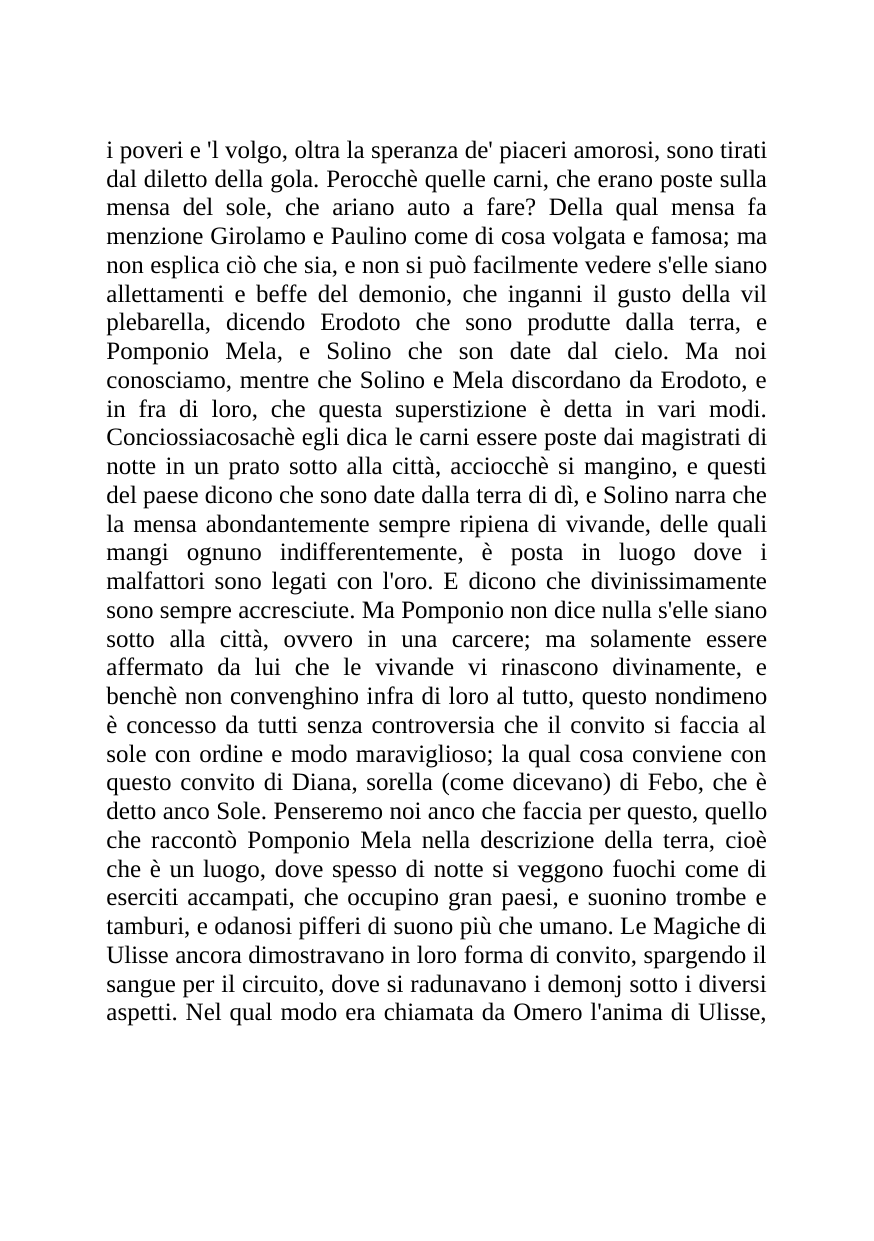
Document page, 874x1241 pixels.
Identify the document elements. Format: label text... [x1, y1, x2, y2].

text i poveri e 'l volgo, oltra la speranza de' piaceri amorosi, sono tirati dal diletto della gola. Perocchè quelle carni, che erano poste sulla mensa del sole, che ariano auto a fare? Della qual mensa fa menzione Girolamo e Paulino come di cosa volgata e famosa; ma non esplica ciò che sia, e non si può facilmente vedere s'elle siano allettamenti e beffe del demonio, che inganni il gusto della vil plebarella, dicendo Erodoto che sono produtte dalla terra, e Pomponio Mela, e Solino che son date dal cielo. Ma noi conosciamo, mentre che Solino e Mela discordano da Erodoto, e in fra di loro, che questa superstizione è detta in vari modi. Conciossiacosachè egli dica le carni essere poste dai magistrati di notte in un prato sotto alla città, acciocchè si mangino, e questi del paese dicono che sono date dalla terra di dì, e Solino narra che la mensa abondantemente sempre ripiena di vivande, delle quali mangi ognuno indifferentemente, è posta in luogo dove i malfattori sono legati con l'oro. E dicono che divinissimamente sono sempre accresciute. Ma Pomponio non dice nulla s'elle siano sotto alla città, ovvero in una carcere; ma solamente essere affermato da lui che le vivande vi rinascono divinamente, e benchè non convenghino infra di loro al tutto, questo nondimeno è concesso da tutti senza controversia che il convito si faccia al sole con ordine e modo maraviglioso; la qual cosa conviene con questo convito di Diana, sorella (come dicevano) di Febo, che è detto anco Sole. Penseremo noi anco che faccia per questo, quello che raccontò Pomponio Mela nella descrizione della terra, cioè che è un luogo, dove spesso di notte si veggono fuochi come di eserciti accampati, che occupino gran paesi, e suonino trombe e tamburi, e odanosi pifferi di suono più che umano. Le Magiche di Ulisse ancora dimostravano in loro forma di convito, spargendo il sangue per il circuito, dove si radunavano i demonj sotto i diversi aspetti. Nel qual modo era chiamata da Omero l'anima di Ulisse, [106, 135, 768, 1026]
